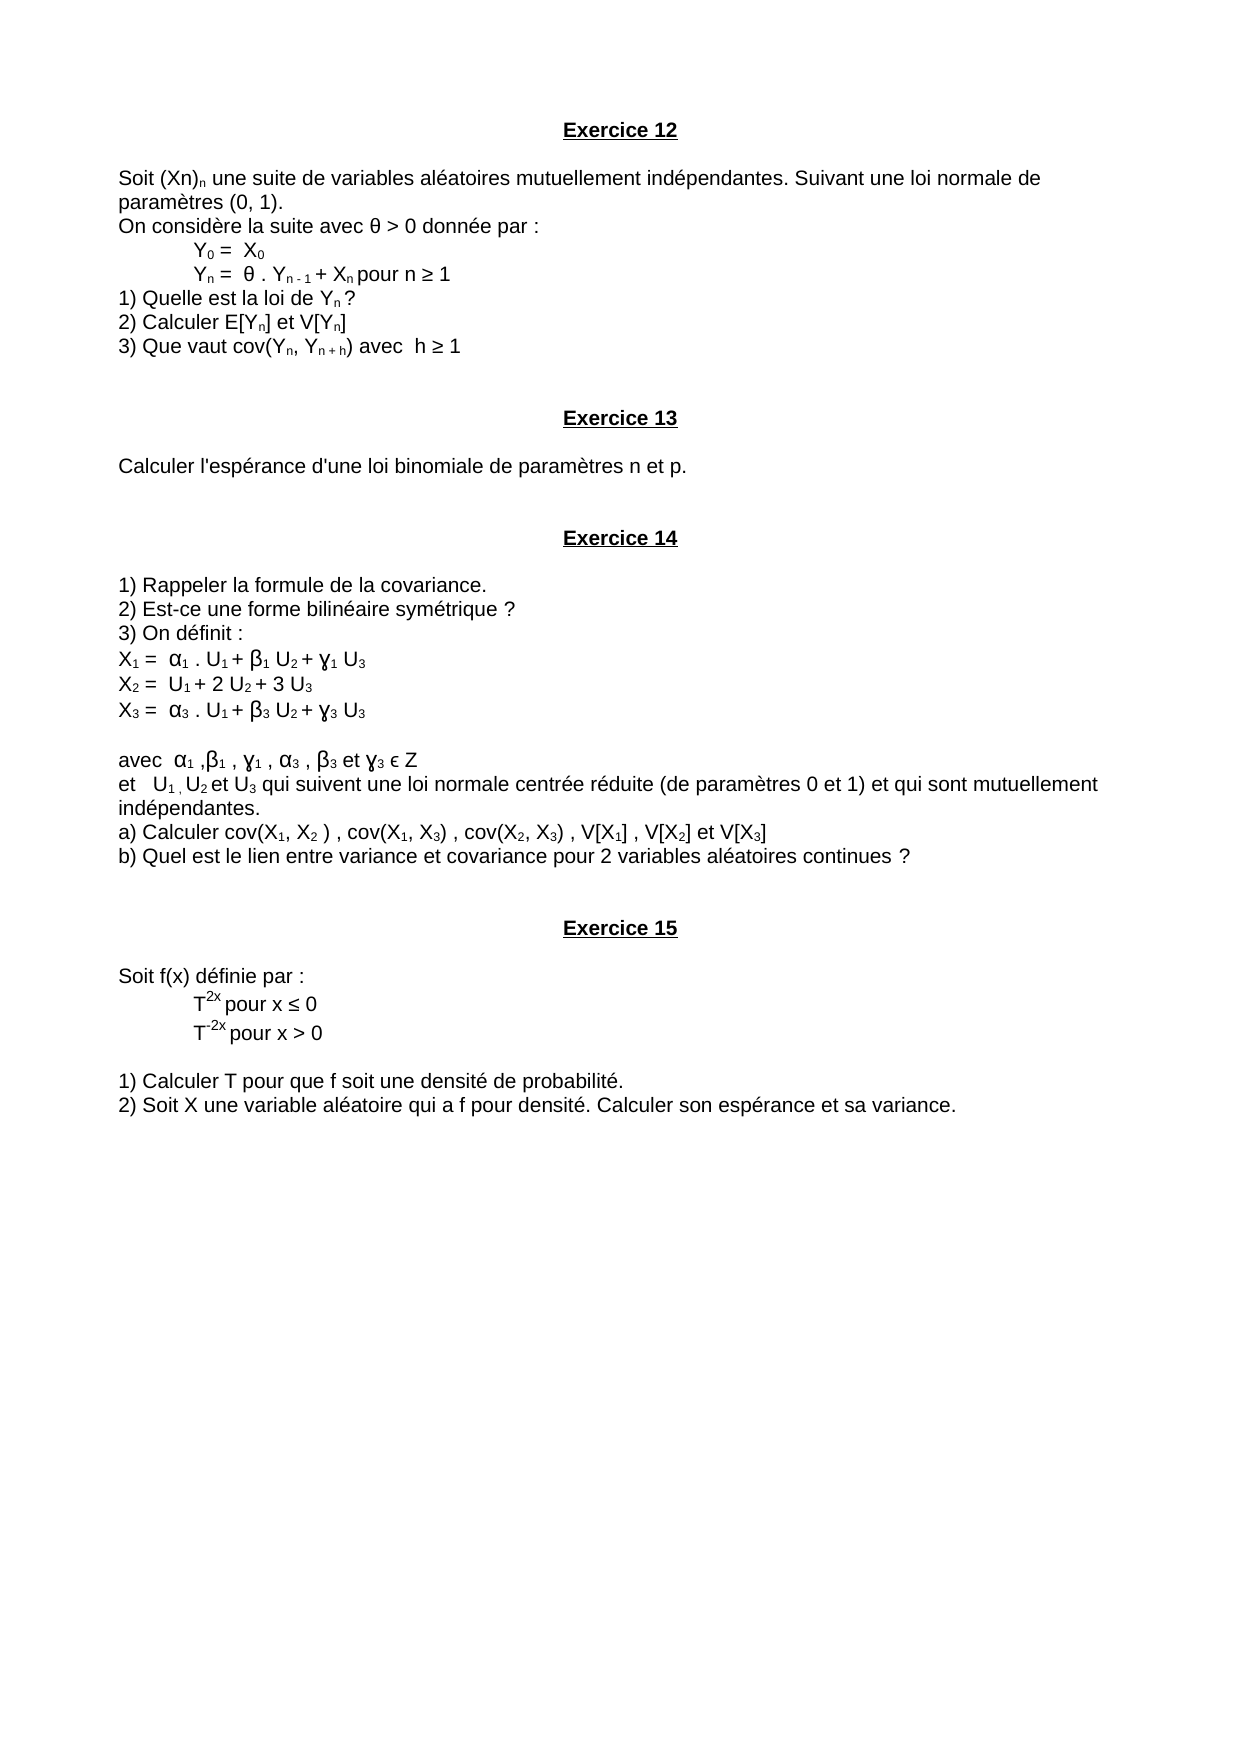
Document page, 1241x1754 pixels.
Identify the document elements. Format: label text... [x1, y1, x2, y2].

text T-2x pour x > 0 [118, 1017, 1122, 1045]
text X1 = α1 . U1 + β1 U2 + ɣ1 U3 [118, 645, 1122, 672]
text Soit f(x) définie par : [118, 964, 1122, 988]
text X3 = α3 . U1 + β3 U2 + ɣ3 U3 [118, 696, 1122, 722]
text Exercice 12 [118, 118, 1122, 142]
text X2 = U1 + 2 U2 + 3 U3 [118, 672, 1122, 696]
text Exercice 13 [118, 406, 1122, 429]
text 2) Soit X une variable aléatoire qui a f pour densité. Calculer son espérance et sa variance. [118, 1093, 1122, 1117]
text Exercice 14 [118, 525, 1122, 549]
text On considère la suite avec θ > 0 donnée par : [118, 214, 1122, 238]
text Soit (Xn)n une suite de variables aléatoires mutuellement indépendantes. Suivant une loi normale de paramètres (0, 1). [118, 166, 1122, 214]
text 3) On définit : [118, 621, 1122, 645]
text Yn = θ . Yn - 1 + Xn pour n ≥ 1 [118, 262, 1122, 286]
text Exercice 15 [118, 916, 1122, 940]
text 2) Est-ce une forme bilinéaire symétrique ? [118, 597, 1122, 621]
text et U1 , U2 et U3 qui suivent une loi normale centrée réduite (de paramètres 0 et 1) et qui sont mutuellement indépendantes. [118, 772, 1122, 820]
text Calculer l'espérance d'une loi binomiale de paramètres n et p. [118, 453, 1122, 477]
text 1) Calculer T pour que f soit une densité de probabilité. [118, 1069, 1122, 1093]
text avec α1 ,β1 , ɣ1 , α3 , β3 et ɣ3 ϵ Z [118, 746, 1122, 772]
text 1) Quelle est la loi de Yn ? [118, 286, 1122, 310]
text b) Quel est le lien entre variance et covariance pour 2 variables aléatoires continues ? [118, 844, 1122, 868]
text 3) Que vaut cov(Yn, Yn + h) avec h ≥ 1 [118, 334, 1122, 358]
text Y0 = X0 [118, 238, 1122, 262]
text T2x pour x ≤ 0 [118, 988, 1122, 1017]
text 1) Rappeler la formule de la covariance. [118, 573, 1122, 597]
text a) Calculer cov(X1, X2 ) , cov(X1, X3) , cov(X2, X3) , V[X1] , V[X2] et V[X3] [118, 820, 1122, 844]
text 2) Calculer E[Yn] et V[Yn] [118, 310, 1122, 334]
